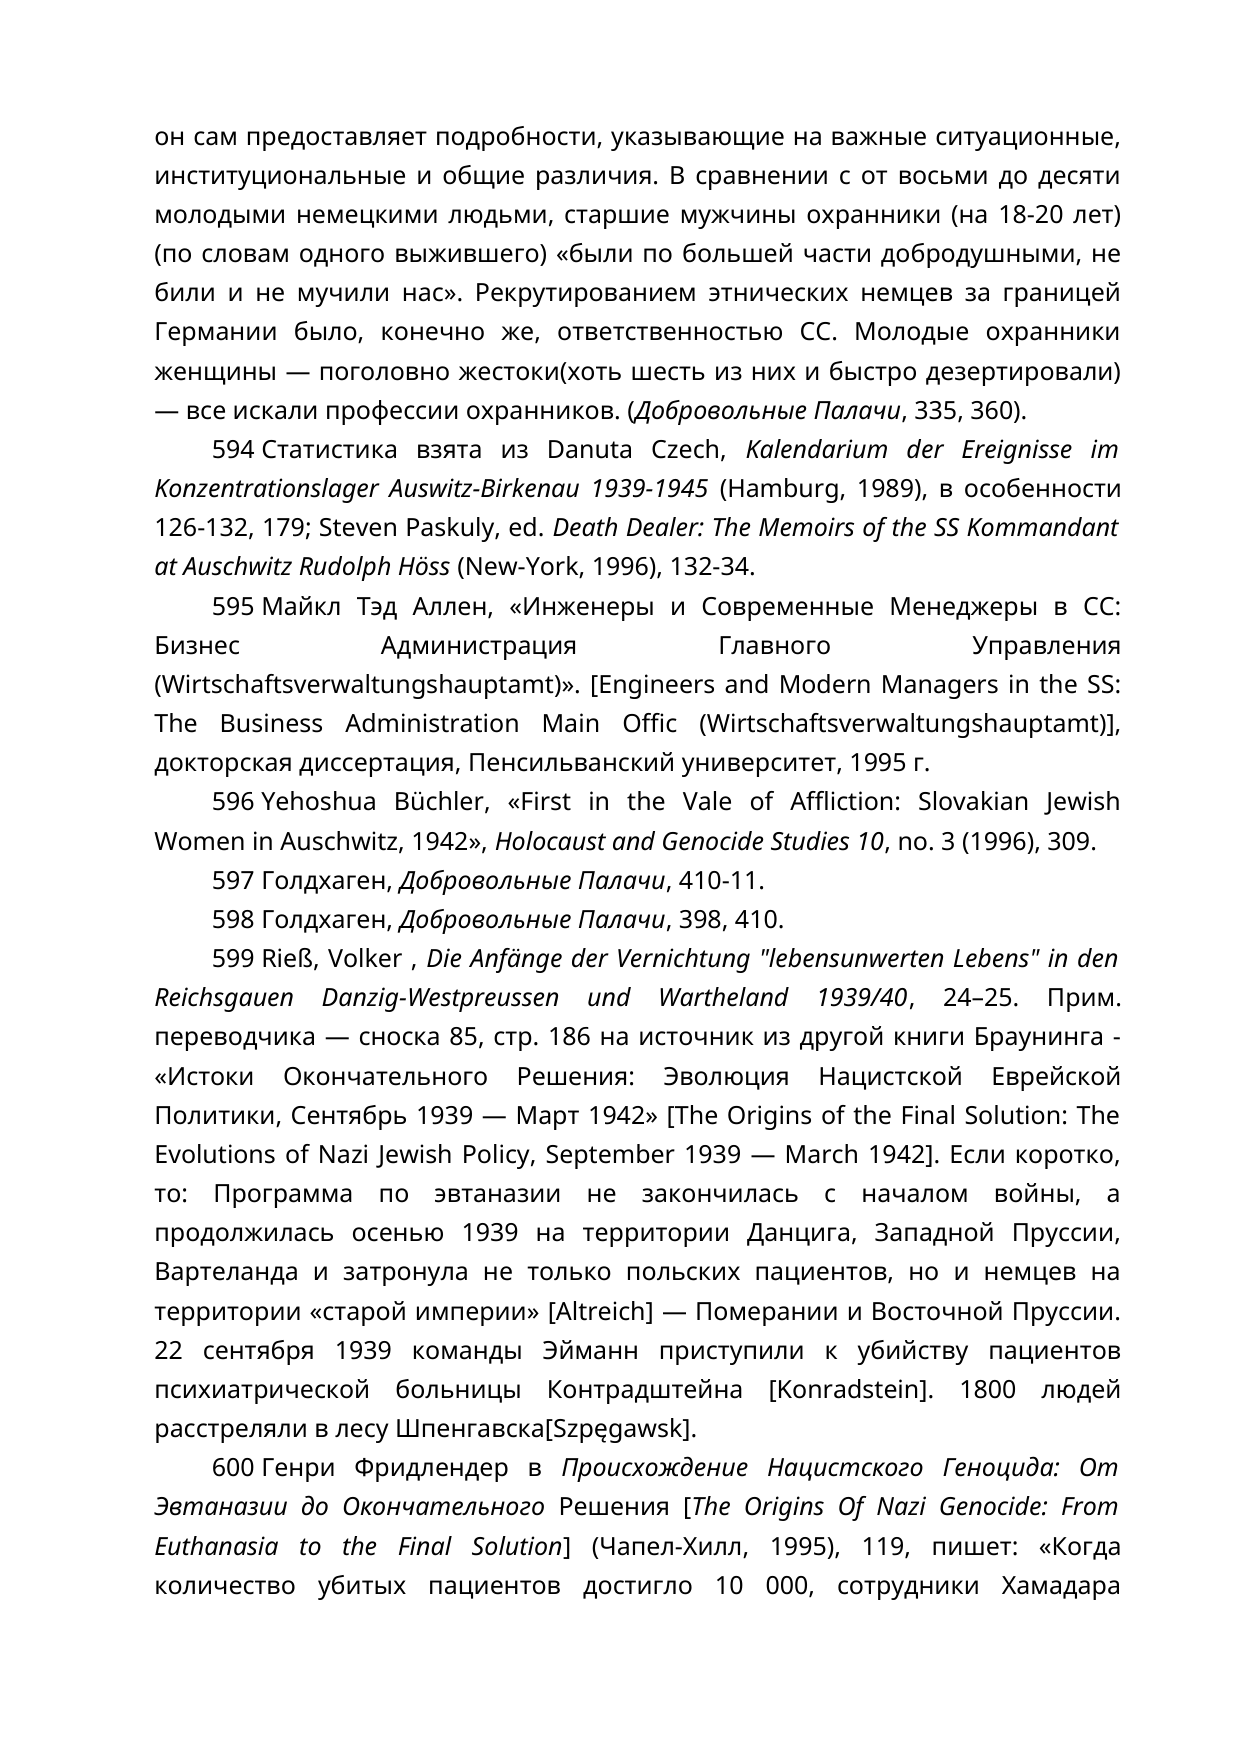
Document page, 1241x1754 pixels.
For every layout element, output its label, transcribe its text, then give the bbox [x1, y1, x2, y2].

text Rieß, Volker , Die Anfänge der Vernichtung "lebensunwerten Lebens" in den Reichsgauen Danzig-Westpreussen und Wartheland 1939/40, 24–25. Прим. переводчика — сноска 85, стр. 186 на источник из другой книги Браунинга - «Истоки Окончательного Решения: Эволюция Нацистской Еврейской Политики, Сентябрь 1939 — Март 1942» [The Origins of the Final Solution: The Evolutions of Nazi Jewish Policy, September 1939 — March 1942]. Если коротко, то: Программа по эвтаназии не закончилась с началом войны, а продолжилась осенью 1939 на территории Данцига, Западной Пруссии, Вартеланда и затронула не только польских пациентов, но и немцев на территории «старой империи» [Altreich] — Померании и Восточной Пруссии. 22 сентября 1939 команды Эйманн приступили к убийству пациентов психиатрической больницы Контрадштейна [Konradstein]. 1800 людей расстреляли в лесу Шпенгавска[Szpęgawsk]. [118, 941, 1122, 1445]
text Статистика взята из Danuta Czech, Kalendarium der Ereignisse im Konzentrationslager Auswitz-Birkenau 1939-1945 (Hamburg, 1989), в особенности 126-132, 179; Steven Paskuly, ed. Death Dealer: The Memoirs of the SS Kommandant at Auschwitz Rudolph Höss (New-York, 1996), 132-34. [118, 431, 1122, 583]
text Голдхаген, Добровольные Палачи, 398, 410. [118, 901, 1122, 936]
text он сам предоставляет подробности, указывающие на важные ситуационные, институциональные и общие различия. В сравнении с от восьми до десяти молодыми немецкими людьми, старшие мужчины охранники (на 18-20 лет) (по словам одного выжившего) «были по большей части добродушными, не били и не мучили нас». Рекрутированием этнических немцев за границей Германии было, конечно же, ответственностью СС. Молодые охранники женщины — поголовно жестоки(хоть шесть из них и быстро дезертировали) — все искали профессии охранников. (Добровольные Палачи, 335, 360). [118, 118, 1122, 426]
text Yehoshua Büchler, «First in the Vale of Affliction: Slovakian Jewish Women in Auschwitz, 1942», Holocaust and Genocide Studies 10, no. 3 (1996), 309. [118, 784, 1122, 857]
text Генри Фридлендер в Происхождение Нацистского Геноцида: От Эвтаназии до Окончательного Решения [The Origins Of Nazi Genocide: From Euthanasia to the Final Solution] (Чапел-Хилл, 1995), 119, пишет: «Когда количество убитых пациентов достигло 10 000, сотрудники Хамадара [118, 1450, 1122, 1601]
text Майкл Тэд Аллен, «Инженеры и Современные Менеджеры в СС: Бизнес Администрация Главного Управления (Wirtschaftsverwaltungshauptamt)». [Engineers and Modern Managers in the SS: The Business Administration Main Offic (Wirtschaftsverwaltungshauptamt)], докторская диссертация, Пенсильванский университет, 1995 г. [118, 588, 1122, 779]
text Голдхаген, Добровольные Палачи, 410-11. [118, 862, 1122, 896]
